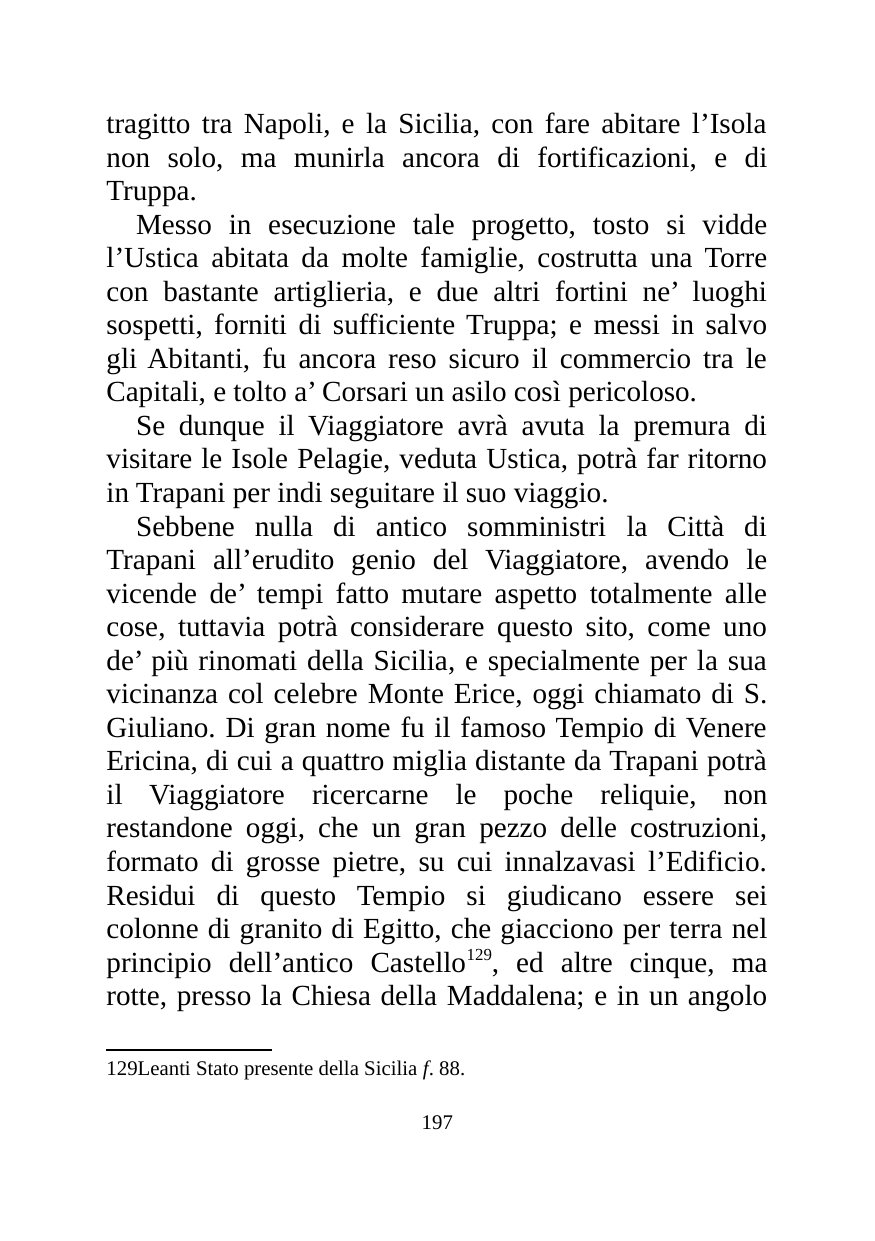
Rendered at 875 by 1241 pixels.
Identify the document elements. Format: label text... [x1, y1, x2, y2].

text Messo in esecuzione tale progetto, tosto si vidde l’Ustica abitata da molte famiglie, costrutta una Torre con bastante artiglieria, e due altri fortini ne’ luoghi sospetti, forniti di sufficiente Truppa; e messi in salvo gli Abitanti, fu ancora reso sicuro il commercio tra le Capitali, e tolto a’ Corsari un asilo così pericoloso. [106, 207, 768, 408]
text Sebbene nulla di antico somministri la Città di Trapani all’erudito genio del Viaggiatore, avendo le vicende de’ tempi fatto mutare aspetto totalmente alle cose, tuttavia potrà considerare questo sito, come uno de’ più rinomati della Sicilia, e specialmente per la sua vicinanza col celebre Monte Erice, oggi chiamato di S. Giuliano. Di gran nome fu il famoso Tempio di Venere Ericina, di cui a quattro miglia distante da Trapani potrà il Viaggiatore ricercarne le poche reliquie, non restandone oggi, che un gran pezzo delle costruzioni, formato di grosse pietre, su cui innalzavasi l’Edificio. Residui di questo Tempio si giudicano essere sei colonne di granito di Egitto, che giacciono per terra nel principio dell’antico Castello, ed altre cinque, ma rotte, presso la Chiesa della Maddalena; e in un angolo [106, 509, 768, 1012]
text Leanti Stato presente della Sicilia f. 88. [106, 1056, 768, 1080]
text Se dunque il Viaggiatore avrà avuta la premura di visitare le Isole Pelagie, veduta Ustica, potrà far ritorno in Trapani per indi seguitare il suo viaggio. [106, 408, 768, 509]
text tragitto tra Napoli, e la Sicilia, con fare abitare l’Isola non solo, ma munirla ancora di fortificazioni, e di Truppa. [106, 106, 768, 207]
